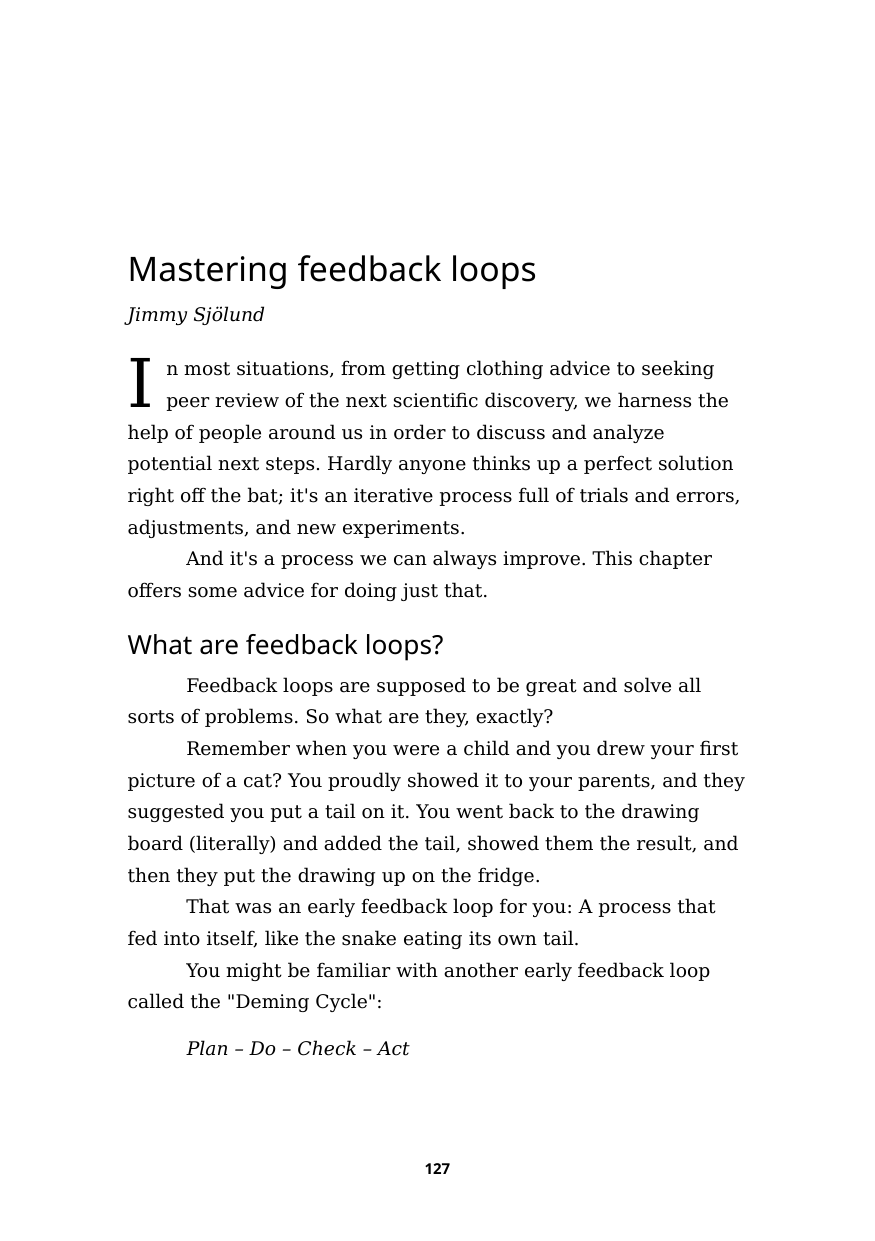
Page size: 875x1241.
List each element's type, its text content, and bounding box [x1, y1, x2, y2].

text Remember when you were a child and you drew your first picture of a cat? You proudly showed it to your parents, and they suggested you put a tail on it. You went back to the drawing board (literally) and added the tail, showed them the result, and then they put the drawing up on the fridge. [127, 738, 747, 886]
text That was an early feedback loop for you: A process that fed into itself, like the snake eating its own tail. [127, 896, 747, 950]
text You might be familiar with another early feedback loop called the "Deming Cycle": [127, 959, 747, 1013]
text Plan – Do – Check – Act [187, 1038, 688, 1060]
text In most situations, from getting clothing advice to seeking peer review of the next scientific discovery, we harness the help of people around us in order to discuss and analyze potential next steps. Hardly anyone thinks up a perfect solution right off the bat; it's an iterative process full of trials and errors, adjustments, and new experiments. [127, 358, 747, 539]
text Jimmy Sjölund [127, 304, 747, 326]
text Feedback loops are supposed to be great and solve all sorts of problems. So what are they, exactly? [127, 674, 747, 728]
subtitle What are feedback loops? [127, 626, 747, 662]
text And it's a process we can always improve. This chapter offers some advice for doing just that. [127, 548, 747, 602]
subtitle Mastering feedback loops [127, 246, 747, 292]
